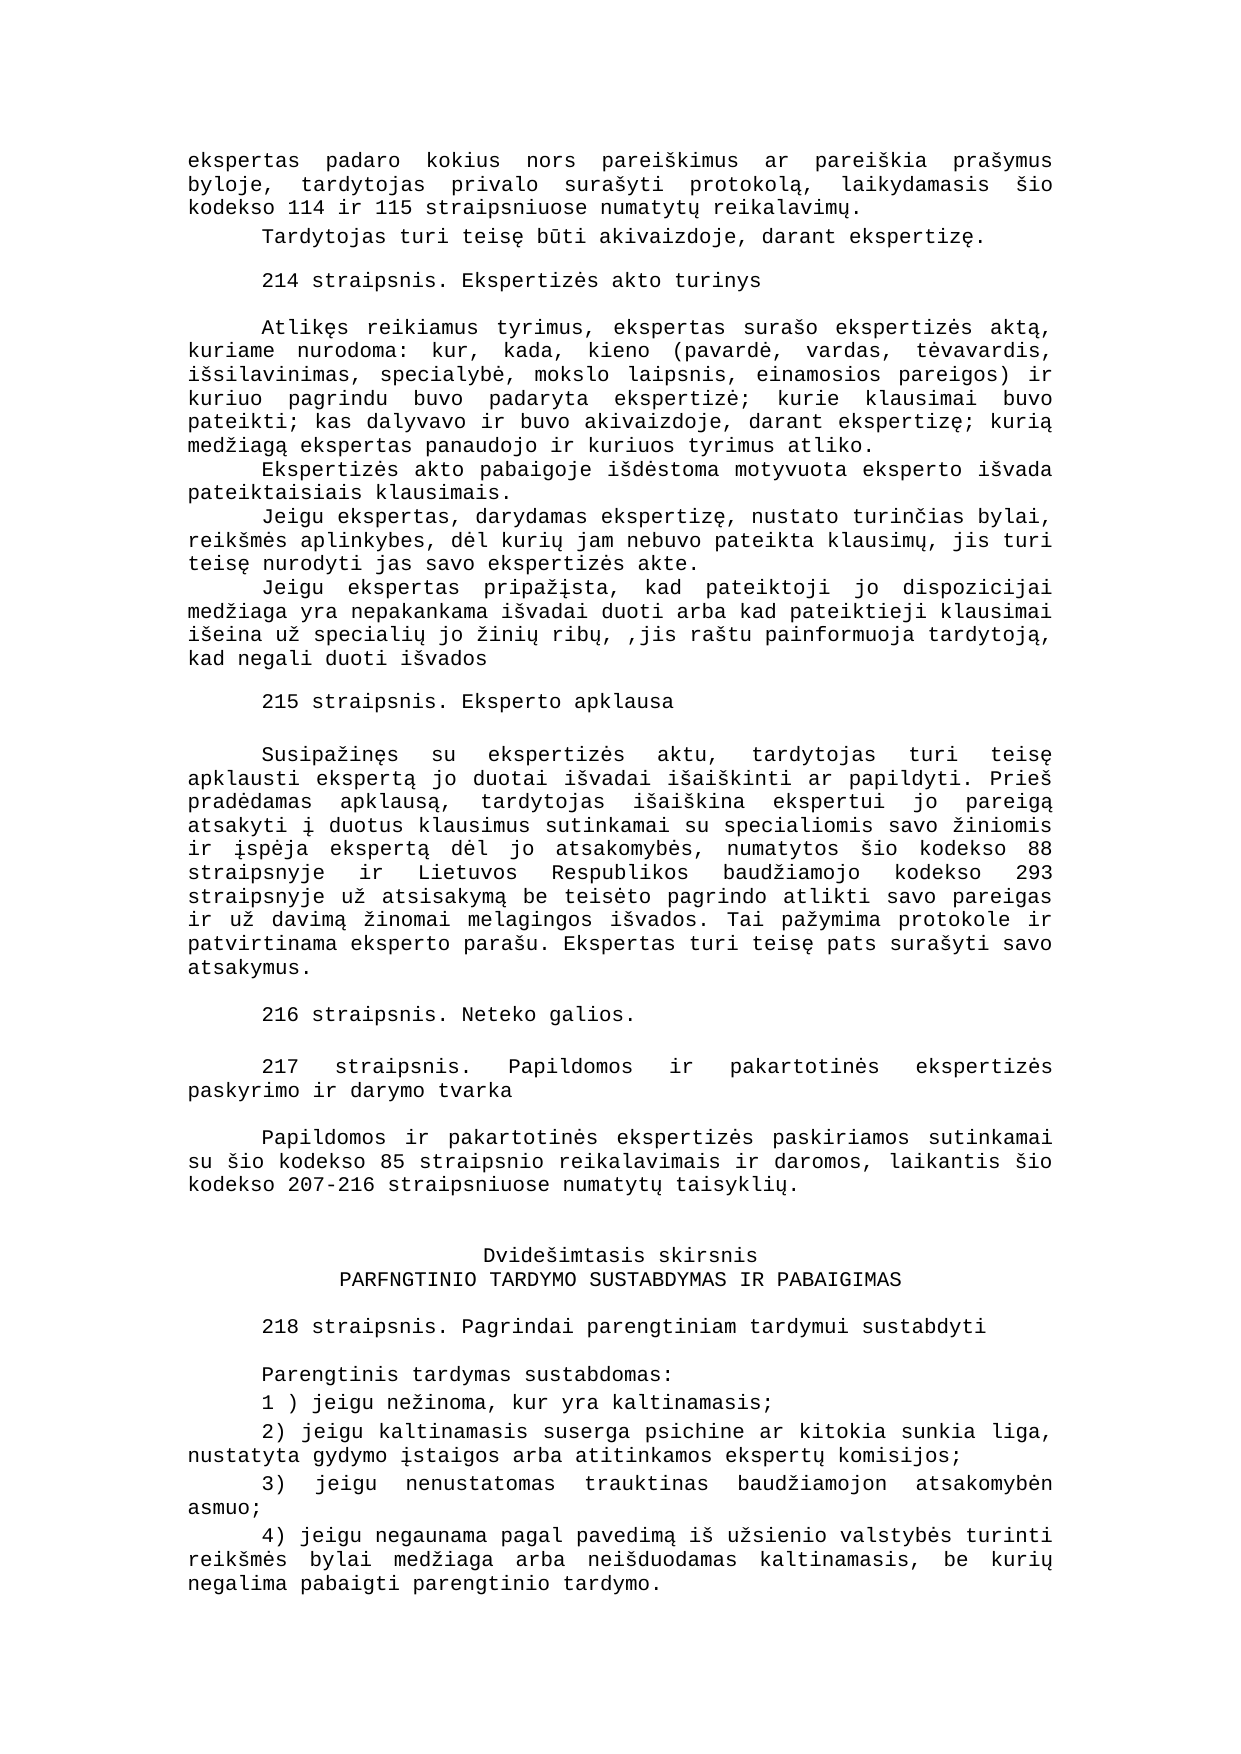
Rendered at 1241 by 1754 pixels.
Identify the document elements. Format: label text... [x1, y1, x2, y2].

text 215 straipsnis. Eksperto apklausa [187, 692, 1053, 715]
text Tardytojas turi teisę būti akivaizdoje, darant ekspertizę. [187, 226, 1053, 249]
text 1 ) jeigu nežinoma, kur yra kaltinamasis; [187, 1392, 1053, 1416]
text 217 straipsnis. Papildomos ir pakartotinės ekspertizės paskyrimo ir darymo tvarka [187, 1056, 1053, 1103]
text Dvidešimtasis skirsnis [187, 1245, 1053, 1269]
text 216 straipsnis. Neteko galios. [187, 1004, 1053, 1028]
text Parengtinis tardymas sustabdomas: [187, 1364, 1053, 1387]
text Ekspertizės akto pabaigoje išdėstoma motyvuota eksperto išvada pateiktaisiais klausimais. [187, 459, 1053, 506]
text Papildomos ir pakartotinės ekspertizės paskiriamos sutinkamai su šio kodekso 85 straipsnio reikalavimais ir daromos, laikantis šio kodekso 207-216 straipsniuose numatytų taisyklių. [187, 1127, 1053, 1198]
text 2) jeigu kaltinamasis suserga psichine ar kitokia sunkia liga, nustatyta gydymo įstaigos arba atitinkamos ekspertų komisijos; [187, 1421, 1053, 1468]
text Atlikęs reikiamus tyrimus, ekspertas surašo ekspertizės aktą, kuriame nurodoma: kur, kada, kieno (pavardė, vardas, tėvavardis, išsilavinimas, specialybė, mokslo laipsnis, einamosios pareigos) ir kuriuo pagrindu buvo padaryta ekspertizė; kurie klausimai buvo pateikti; kas dalyvavo ir buvo akivaizdoje, darant ekspertizę; kurią medžiagą ekspertas panaudojo ir kuriuos tyrimus atliko. [187, 317, 1053, 459]
text ekspertas padaro kokius nors pareiškimus ar pareiškia prašymus byloje, tardytojas privalo surašyti protokolą, laikydamasis šio kodekso 114 ir 115 straipsniuose numatytų reikalavimų. [187, 150, 1053, 221]
text PARFNGTINIO TARDYMO SUSTABDYMAS IR PABAIGIMAS [187, 1269, 1053, 1293]
text 214 straipsnis. Ekspertizės akto turinys [187, 269, 1053, 293]
text Susipažinęs su ekspertizės aktu, tardytojas turi teisę apklausti ekspertą jo duotai išvadai išaiškinti ar papildyti. Prieš pradėdamas apklausą, tardytojas išaiškina ekspertui jo pareigą atsakyti į duotus klausimus sutinkamai su specialiomis savo žiniomis ir įspėja ekspertą dėl jo atsakomybės, numatytos šio kodekso 88 straipsnyje ir Lietuvos Respublikos baudžiamojo kodekso 293 straipsnyje už atsisakymą be teisėto pagrindo atlikti savo pareigas ir už davimą žinomai melagingos išvados. Tai pažymima protokole ir patvirtinama eksperto parašu. Ekspertas turi teisę pats surašyti savo atsakymus. [187, 744, 1053, 980]
text Jeigu ekspertas, darydamas ekspertizę, nustato turinčias bylai, reikšmės aplinkybes, dėl kurių jam nebuvo pateikta klausimų, jis turi teisę nurodyti jas savo ekspertizės akte. [187, 506, 1053, 577]
text 4) jeigu negaunama pagal pavedimą iš užsienio valstybės turinti reikšmės bylai medžiaga arba neišduodamas kaltinamasis, be kurių negalima pabaigti parengtinio tardymo. [187, 1526, 1053, 1596]
text 3) jeigu nenustatomas trauktinas baudžiamojon atsakomybėn asmuo; [187, 1473, 1053, 1521]
text Jeigu ekspertas pripažįsta, kad pateiktoji jo dispozicijai medžiaga yra nepakankama išvadai duoti arba kad pateiktieji klausimai išeina už specialių jo žinių ribų, ,jis raštu painformuoja tardytoją, kad negali duoti išvados [187, 577, 1053, 672]
text 218 straipsnis. Pagrindai parengtiniam tardymui sustabdyti [187, 1316, 1053, 1340]
